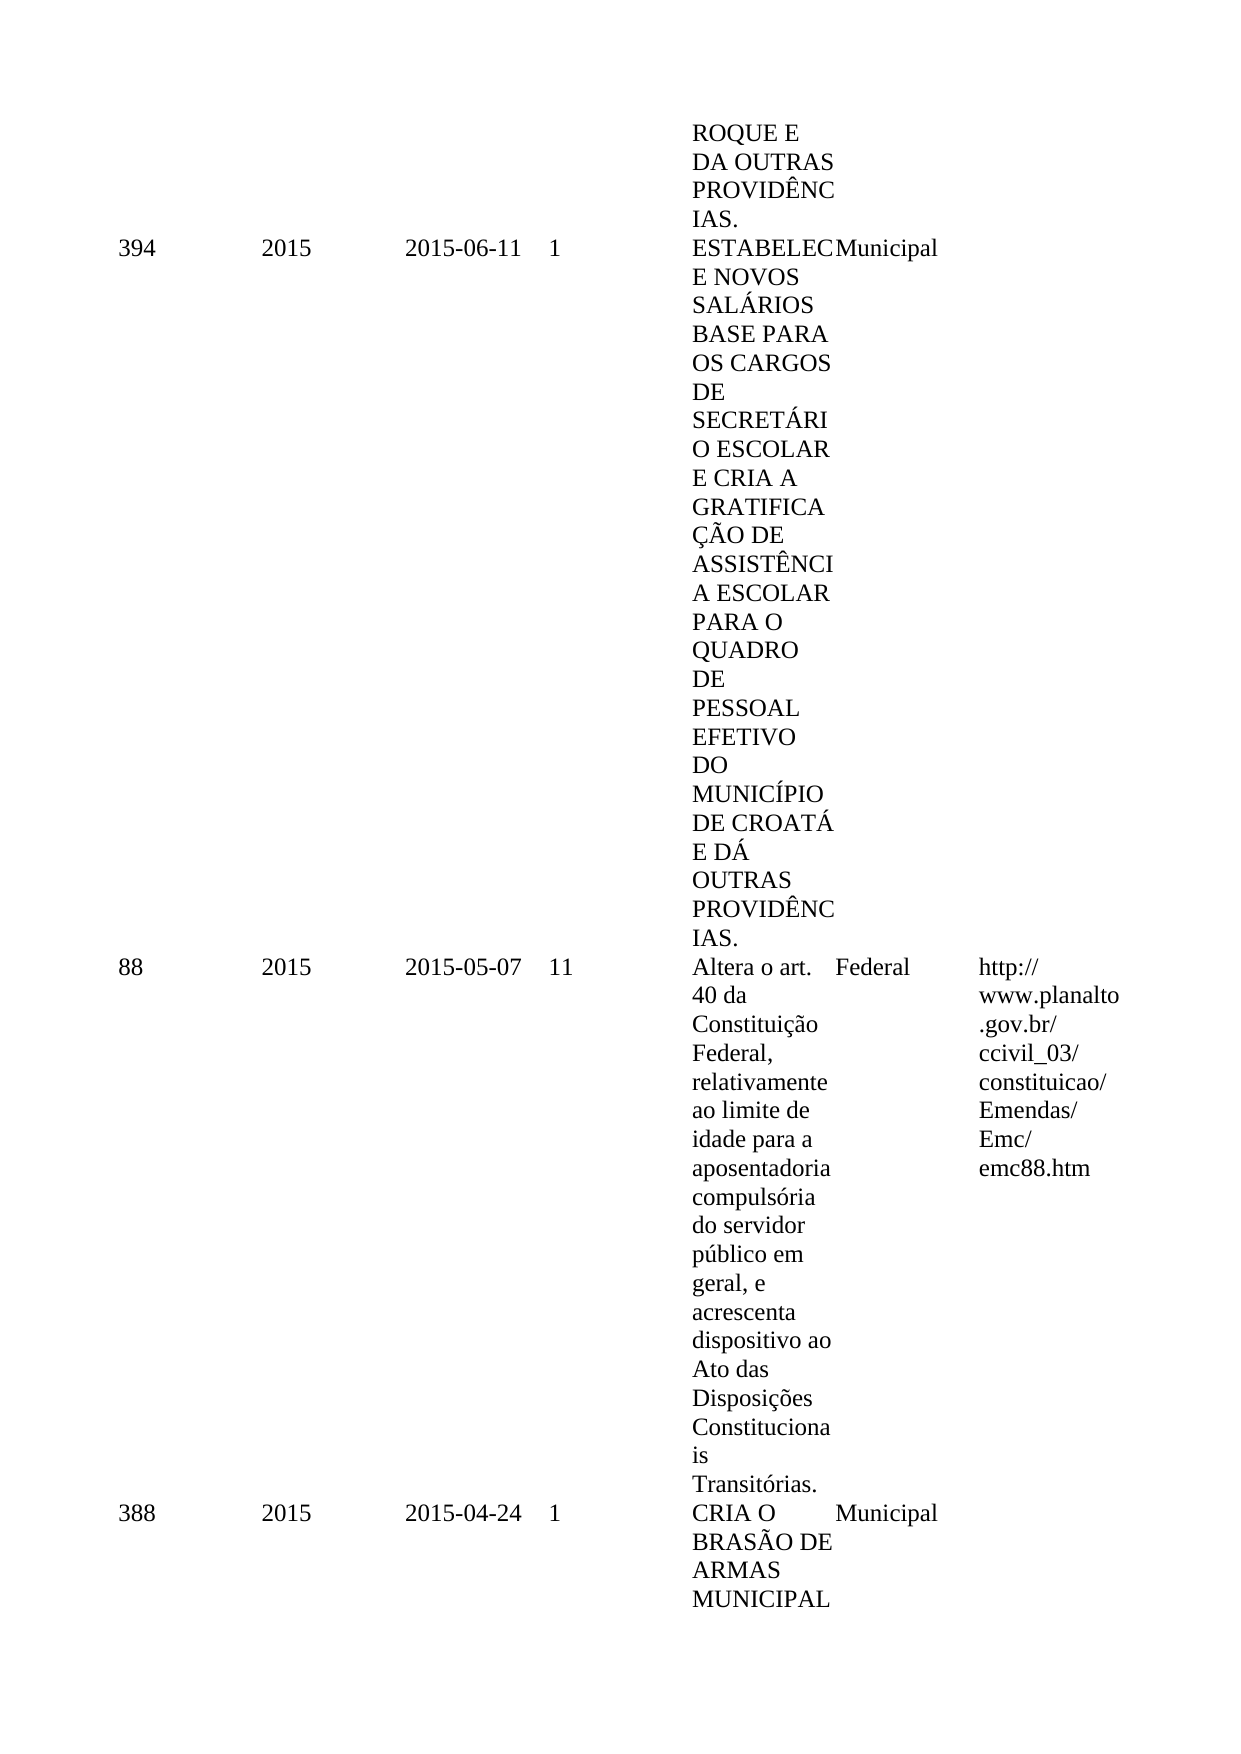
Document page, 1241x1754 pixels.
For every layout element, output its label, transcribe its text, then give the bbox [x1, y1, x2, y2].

table_cell 2015-06-11 [405, 233, 548, 952]
table_cell [835, 118, 979, 233]
table_cell [405, 118, 548, 233]
table_cell CRIA O BRASÃO DE ARMAS MUNICIPAL [692, 1498, 835, 1613]
table_cell 2015-05-07 [405, 952, 548, 1498]
table_cell 1 [548, 1498, 692, 1613]
table_cell ESTABELECE NOVOS SALÁRIOS BASE PARA OS CARGOS DE SECRETÁRIO ESCOLAR E CRIA A GRATIFICAÇÃO DE ASSISTÊNCIA ESCOLAR PARA O QUADRO DE PESSOAL EFETIVO DO MUNICÍPIO DE CROATÁ E DÁ OUTRAS PROVIDÊNCIAS. [692, 233, 835, 952]
table_cell 388 [118, 1498, 261, 1613]
table_cell [548, 118, 692, 233]
table_cell Municipal [835, 1498, 979, 1613]
table_cell 2015 [261, 952, 405, 1498]
table_cell [261, 118, 405, 233]
table_cell [979, 233, 1122, 952]
table_cell 2015 [261, 233, 405, 952]
table_cell 1 [548, 233, 692, 952]
table_cell 394 [118, 233, 261, 952]
table_cell [118, 118, 261, 233]
table_cell http://www.planalto.gov.br/ccivil_03/constituicao/Emendas/Emc/emc88.htm [979, 952, 1122, 1498]
table_cell ROQUE E DA OUTRAS PROVIDÊNCIAS. [692, 118, 835, 233]
table_cell 2015 [261, 1498, 405, 1613]
table_cell Municipal [835, 233, 979, 952]
table_cell 11 [548, 952, 692, 1498]
table_cell Federal [835, 952, 979, 1498]
table_cell 2015-04-24 [405, 1498, 548, 1613]
table_cell Altera o art. 40 da Constituição Federal, relativamente ao limite de idade para a aposentadoria compulsória do servidor público em geral, e acrescenta dispositivo ao Ato das Disposições Constitucionais Transitórias. [692, 952, 835, 1498]
table_cell [979, 118, 1122, 233]
table_cell 88 [118, 952, 261, 1498]
table_cell [979, 1498, 1122, 1613]
